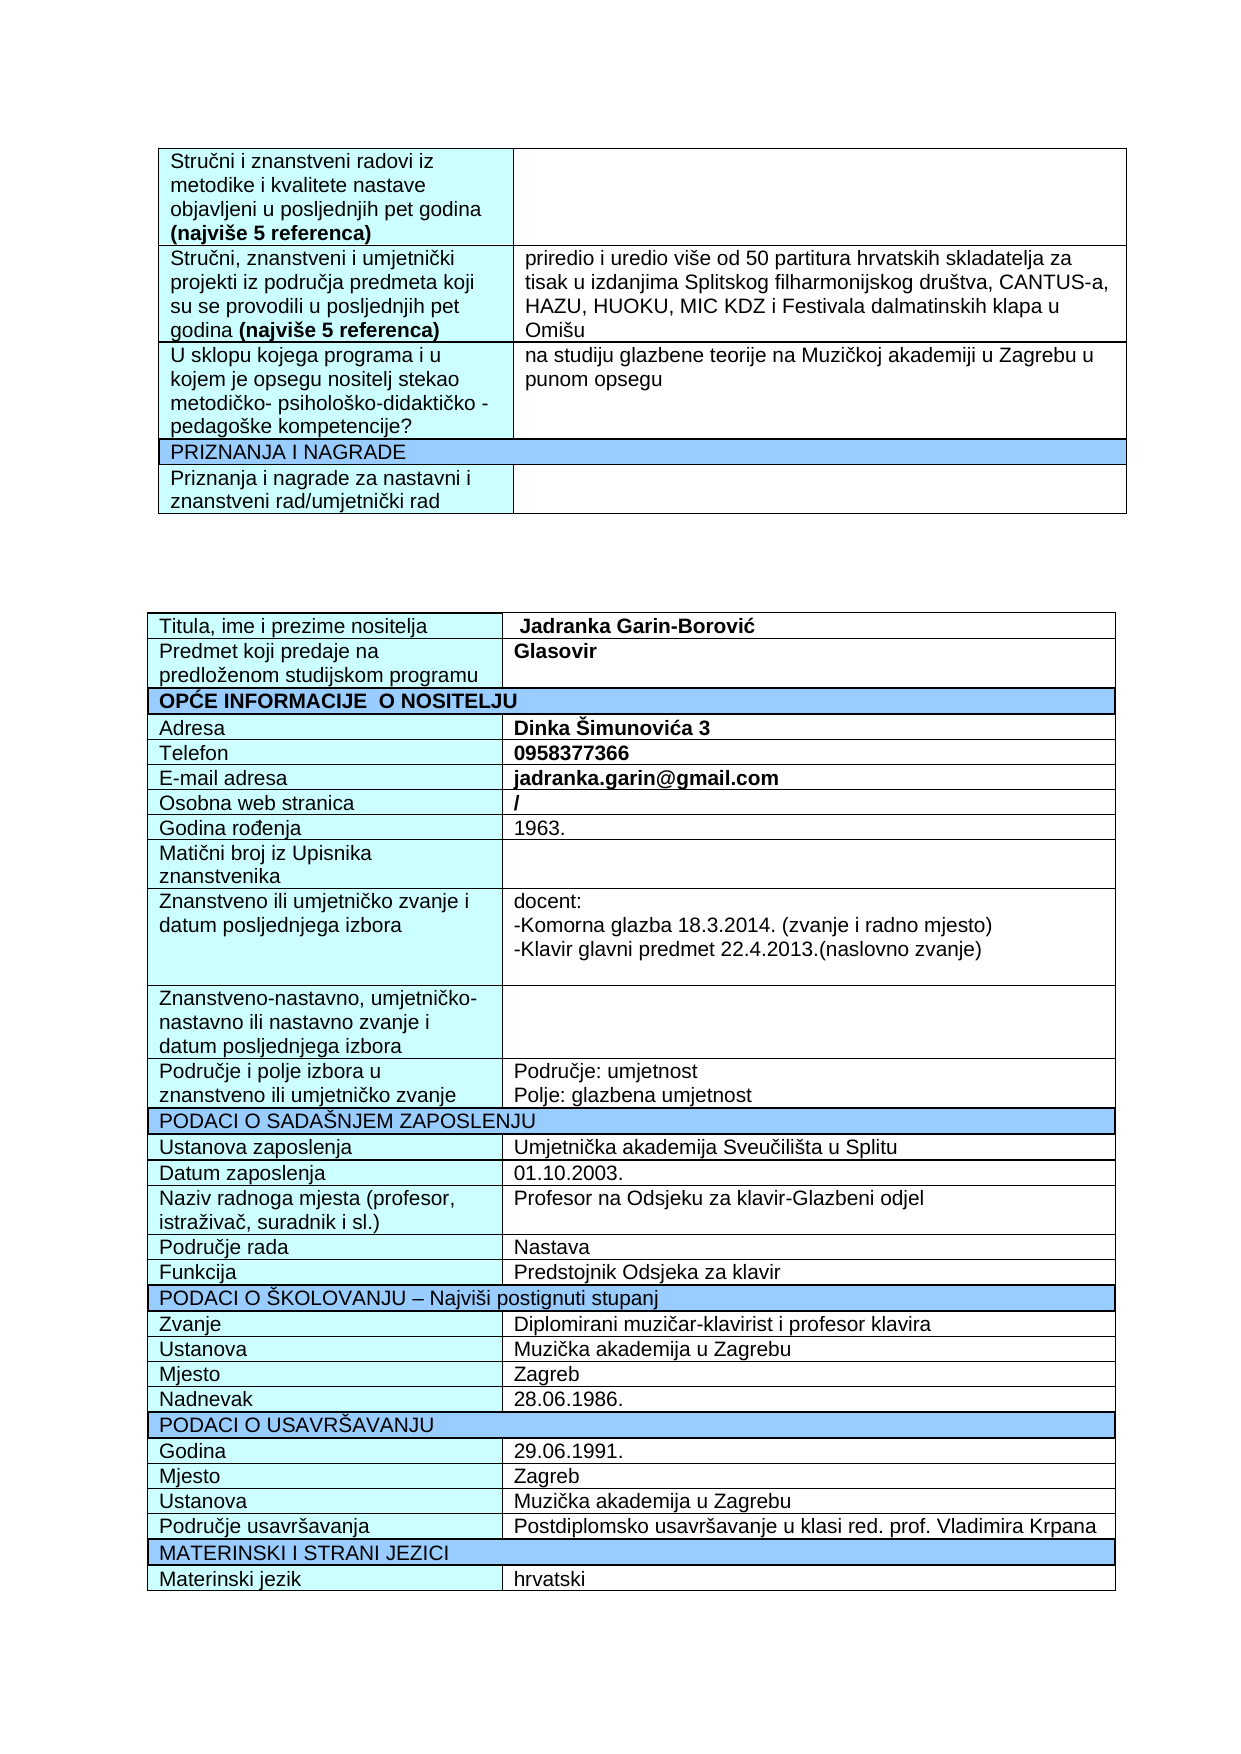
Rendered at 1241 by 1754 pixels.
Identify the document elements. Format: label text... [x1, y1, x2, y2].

table_cell Područje: umjetnost Polje: glazbena umjetnost [503, 1059, 1115, 1107]
table_cell docent: -Komorna glazba 18.3.2014. (zvanje i radno mjesto) -Klavir glavni predmet 22.4.2013.(naslovno zvanje) [503, 889, 1115, 985]
table_cell 1963. [503, 815, 1115, 839]
table_cell MATERINSKI I STRANI JEZICI [149, 1540, 1114, 1564]
table_cell Godina [148, 1439, 502, 1463]
table_cell hrvatski [503, 1566, 1115, 1590]
table_cell Adresa [148, 715, 502, 739]
table_cell Zvanje [148, 1312, 502, 1336]
table_cell Diplomirani muzičar-klavirist i profesor klavira [503, 1312, 1115, 1336]
table_cell Znanstveno-nastavno, umjetničko-nastavno ili nastavno zvanje i datum posljednjega izbora [148, 986, 502, 1058]
table_cell Godina rođenja [148, 815, 502, 839]
table_cell E-mail adresa [148, 765, 502, 789]
table_cell Stručni i znanstveni radovi iz metodike i kvalitete nastave objavljeni u posljednjih pet godina (najviše 5 referenca) [159, 149, 513, 244]
table_cell Naziv radnoga mjesta (profesor, istraživač, suradnik i sl.) [148, 1186, 502, 1234]
table_cell [514, 465, 1126, 513]
table_cell 01.10.2003. [503, 1161, 1115, 1185]
table_cell Zagreb [503, 1362, 1115, 1386]
table_header Jadranka Garin-Borović [503, 613, 1115, 638]
table_cell Matični broj iz Upisnika znanstvenika [148, 840, 502, 888]
table_cell [503, 840, 1115, 888]
table_cell PODACI O USAVRŠAVANJU [149, 1413, 1114, 1437]
table_cell Materinski jezik [148, 1566, 502, 1590]
table_cell Nadnevak [148, 1387, 502, 1411]
table_cell Dinka Šimunovića 3 [503, 715, 1115, 739]
table_cell PODACI O ŠKOLOVANJU – Najviši postignuti stupanj [149, 1286, 1114, 1310]
table_cell Osobna web stranica [148, 790, 502, 814]
table_header Titula, ime i prezime nositelja [148, 614, 502, 638]
table_cell Profesor na Odsjeku za klavir-Glazbeni odjel [503, 1186, 1115, 1234]
table_cell OPĆE INFORMACIJE O NOSITELJU [149, 689, 1114, 713]
table_cell 29.06.1991. [503, 1439, 1115, 1463]
table_cell Funkcija [148, 1260, 502, 1284]
table_cell PRIZNANJA I NAGRADE [160, 440, 1126, 464]
table_cell Predmet koji predaje na predloženom studijskom programu [148, 639, 502, 687]
table_cell Područje rada [148, 1235, 502, 1259]
table_cell Nastava [503, 1235, 1115, 1259]
table_cell Znanstveno ili umjetničko zvanje i datum posljednjega izbora [148, 889, 502, 985]
table_cell / [503, 790, 1115, 814]
table_cell na studiju glazbene teorije na Muzičkoj akademiji u Zagrebu u punom opsegu [514, 343, 1126, 438]
table_cell Mjesto [148, 1362, 502, 1386]
table_cell Muzička akademija u Zagrebu [503, 1489, 1115, 1513]
table_cell 0958377366 [503, 740, 1115, 764]
table_cell Datum zaposlenja [148, 1161, 502, 1185]
table_cell Umjetnička akademija Sveučilišta u Splitu [503, 1135, 1115, 1159]
table_cell PODACI O SADAŠNJEM ZAPOSLENJU [149, 1109, 1114, 1133]
table_cell 28.06.1986. [503, 1387, 1115, 1411]
table_cell Muzička akademija u Zagrebu [503, 1337, 1115, 1361]
table_cell Ustanova zaposlenja [148, 1135, 502, 1159]
table_cell Stručni, znanstveni i umjetnički projekti iz područja predmeta koji su se provodili u posljednjih pet godina (najviše 5 referenca) [159, 246, 513, 341]
table_cell Mjesto [148, 1464, 502, 1488]
table_cell Područje usavršavanja [148, 1514, 502, 1538]
table_cell Telefon [148, 740, 502, 764]
table_cell jadranka.garin@gmail.com [503, 765, 1115, 789]
table_cell U sklopu kojega programa i u kojem je opsegu nositelj stekao metodičko- psihološko-didaktičko -pedagoške kompetencije? [159, 343, 513, 438]
table_cell Postdiplomsko usavršavanje u klasi red. prof. Vladimira Krpana [503, 1514, 1115, 1538]
table_cell Priznanja i nagrade za nastavni i znanstveni rad/umjetnički rad [159, 465, 513, 513]
table_cell [514, 149, 1126, 244]
table_cell Glasovir [503, 639, 1115, 687]
table_cell Područje i polje izbora u znanstveno ili umjetničko zvanje [148, 1059, 502, 1107]
table_cell [503, 986, 1115, 1058]
table_cell Ustanova [148, 1489, 502, 1513]
table_cell priredio i uredio više od 50 partitura hrvatskih skladatelja za tisak u izdanjima Splitskog filharmonijskog društva, CANTUS-a, HAZU, HUOKU, MIC KDZ i Festivala dalmatinskih klapa u Omišu [514, 246, 1126, 341]
table_cell Zagreb [503, 1464, 1115, 1488]
table_cell Predstojnik Odsjeka za klavir [503, 1260, 1115, 1284]
table_cell Ustanova [148, 1337, 502, 1361]
